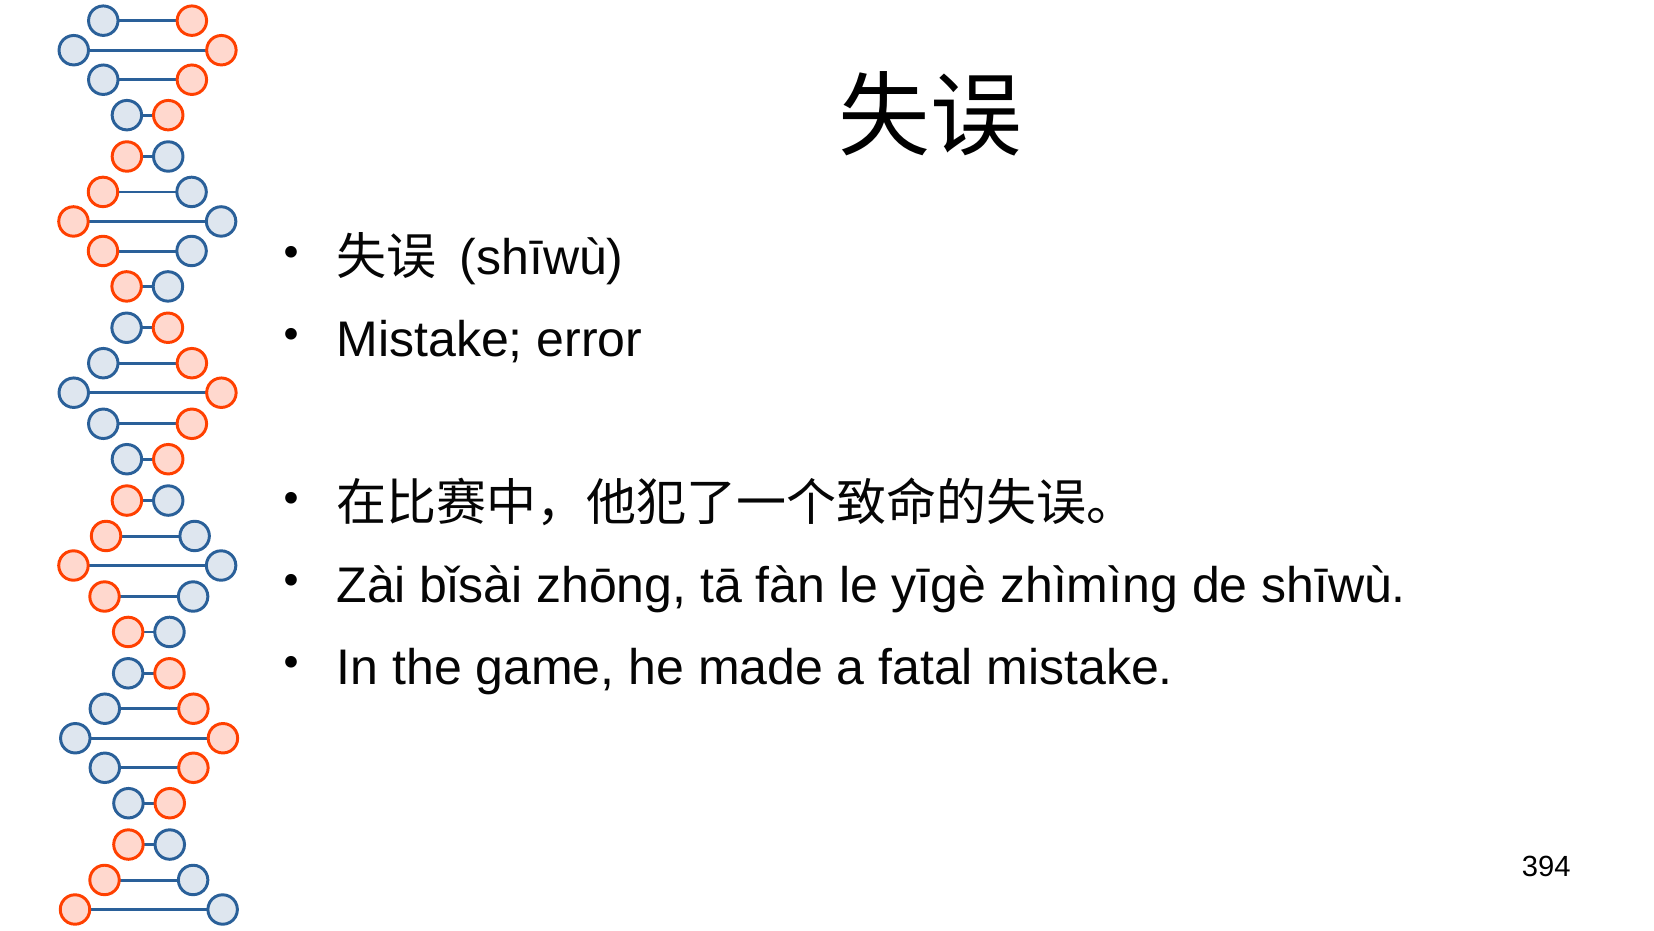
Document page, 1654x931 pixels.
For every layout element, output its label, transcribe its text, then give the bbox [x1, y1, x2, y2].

title 失误 [265, 35, 1595, 189]
list 失误 (shīwù) Mistake; error 在比赛中，他犯了一个致命的失误。 Zài bǐsài zhōng, tā fàn le yīgè zhìmìng de shīwù. In the game, he made a fatal mistake. [265, 224, 1595, 764]
